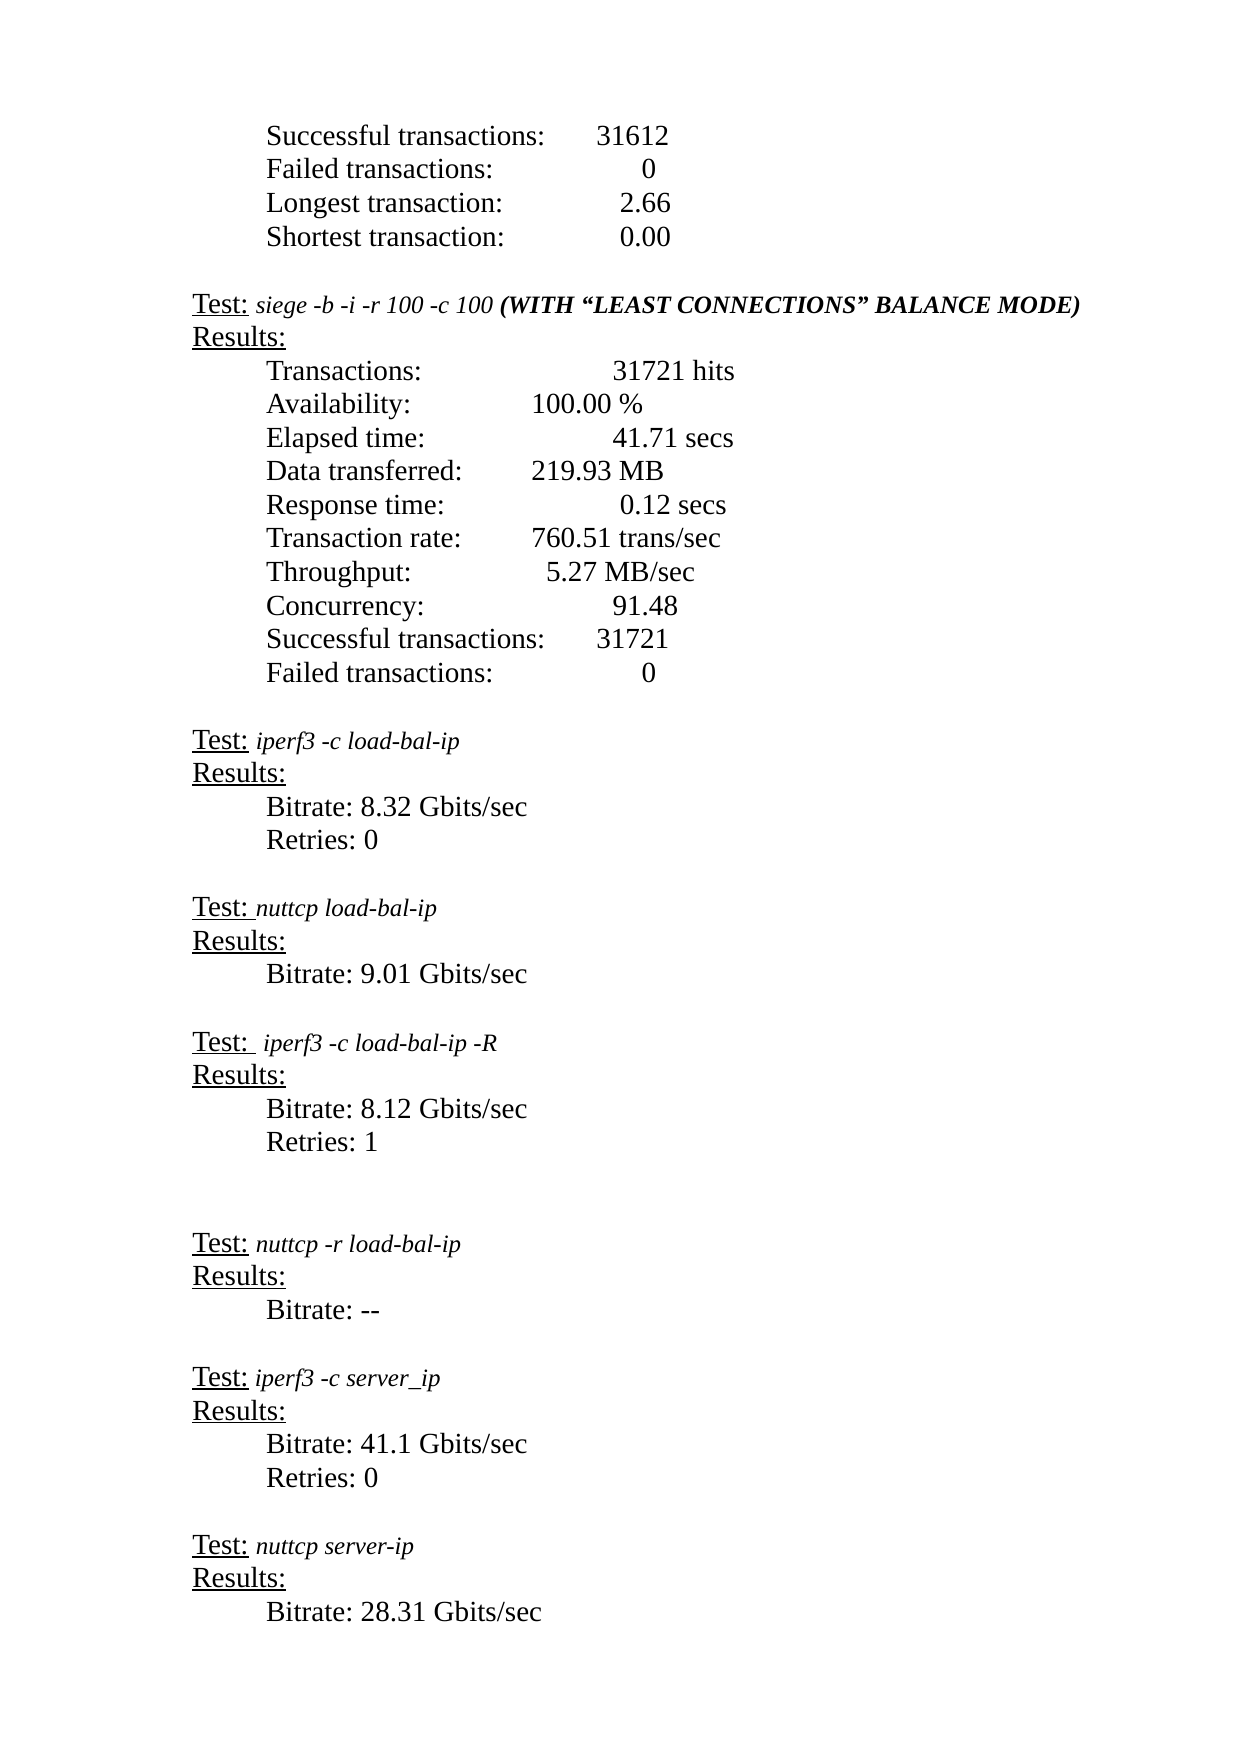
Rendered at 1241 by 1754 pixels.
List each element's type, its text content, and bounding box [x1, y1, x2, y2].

text Elapsed time: 41.71 secs [266, 420, 1122, 453]
text Concurrency: 91.48 [266, 588, 1122, 621]
text Results: [192, 1393, 1122, 1426]
text Bitrate: -- [266, 1292, 1122, 1326]
text Test: iperf3 -c load-bal-ip -R [192, 1024, 1122, 1057]
text Results: [192, 319, 1122, 353]
text Bitrate: 41.1 Gbits/sec [266, 1426, 1122, 1460]
text Retries: 1 [266, 1124, 1122, 1158]
text Response time: 0.12 secs [266, 487, 1122, 521]
text Transactions: 31721 hits [266, 353, 1122, 386]
text Bitrate: 9.01 Gbits/sec [266, 957, 1122, 990]
text Test: nuttcp load-bal-ip [192, 889, 1122, 923]
text Results: [192, 1258, 1122, 1292]
text Test: nuttcp server-ip [192, 1527, 1122, 1560]
text Failed transactions: 0 [266, 152, 1122, 185]
text Bitrate: 28.31 Gbits/sec [266, 1594, 1122, 1627]
text Availability: 100.00 % [266, 386, 1122, 420]
text Test: iperf3 -c load-bal-ip [192, 722, 1122, 755]
text Bitrate: 8.12 Gbits/sec [266, 1091, 1122, 1124]
text Retries: 0 [266, 1460, 1122, 1493]
text Shortest transaction: 0.00 [266, 219, 1122, 252]
text Successful transactions: 31721 [266, 621, 1122, 655]
text Data transferred: 219.93 MB [266, 453, 1122, 487]
text Successful transactions: 31612 [266, 118, 1122, 152]
text Results: [192, 1560, 1122, 1594]
text Results: [192, 923, 1122, 957]
text Failed transactions: 0 [266, 655, 1122, 688]
text Test: iperf3 -c server_ip [192, 1359, 1122, 1393]
text Test: nuttcp -r load-bal-ip [192, 1225, 1122, 1258]
text Bitrate: 8.32 Gbits/sec [266, 789, 1122, 822]
text Results: [192, 755, 1122, 789]
text Results: [192, 1057, 1122, 1091]
text Transaction rate: 760.51 trans/sec [266, 521, 1122, 554]
text Throughput: 5.27 MB/sec [266, 554, 1122, 588]
text Test: siege -b -i -r 100 -c 100 (WITH “LEAST CONNECTIONS” BALANCE MODE) [192, 286, 1122, 319]
text Longest transaction: 2.66 [266, 185, 1122, 219]
text Retries: 0 [266, 822, 1122, 856]
